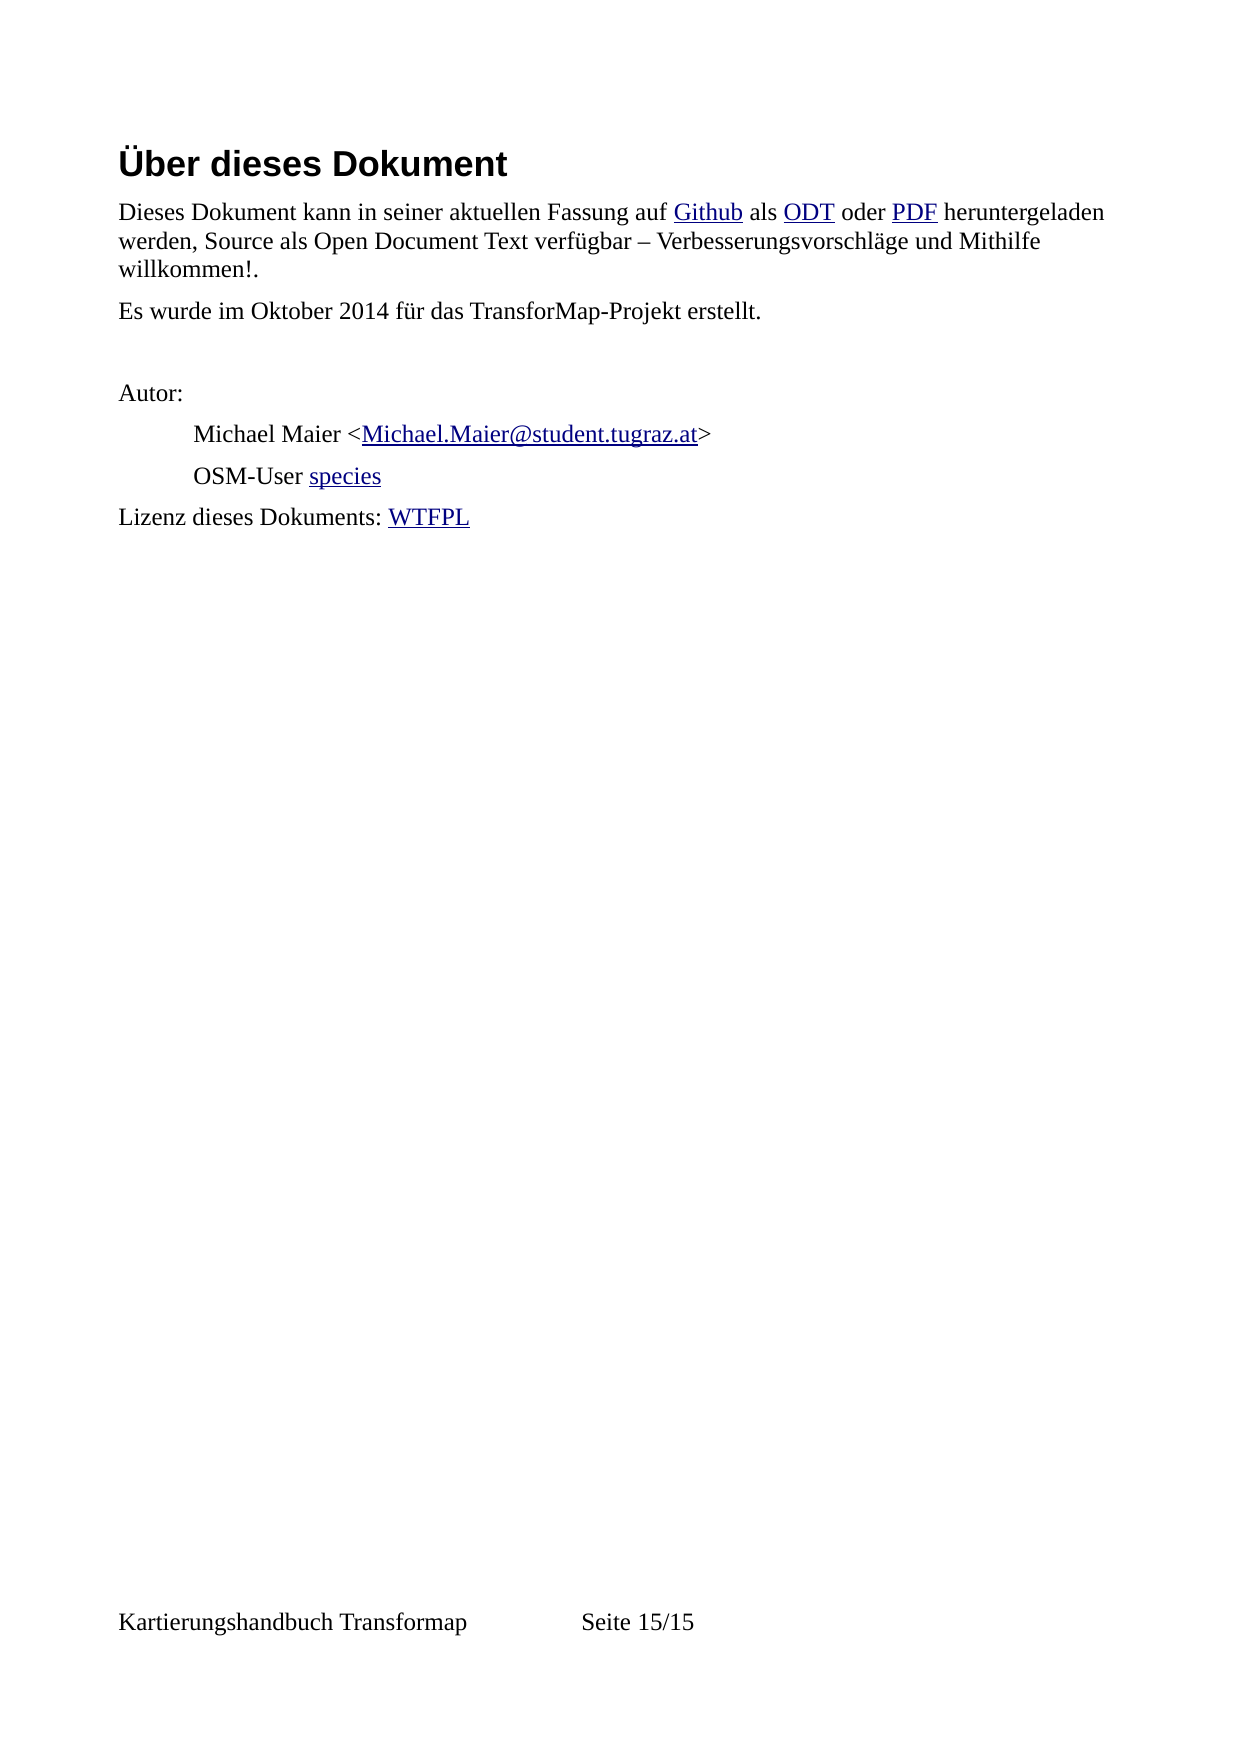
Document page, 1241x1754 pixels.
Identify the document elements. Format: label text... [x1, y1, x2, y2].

text Michael Maier <Michael.Maier@student.tugraz.at> [118, 419, 1122, 448]
text Es wurde im Oktober 2014 für das TransforMap-Projekt erstellt. [118, 296, 1122, 324]
text OSM-User species [118, 461, 1122, 489]
text Dieses Dokument kann in seiner aktuellen Fassung auf Github als ODT oder PDF heruntergeladen werden, Source als Open Document Text verfügbar – Verbesserungsvorschläge und Mithilfe willkommen!. [118, 197, 1122, 283]
text Lizenz dieses Dokuments: WTFPL [118, 502, 1122, 531]
text Autor: [118, 378, 1122, 407]
subtitle Über dieses Dokument [118, 143, 1122, 184]
